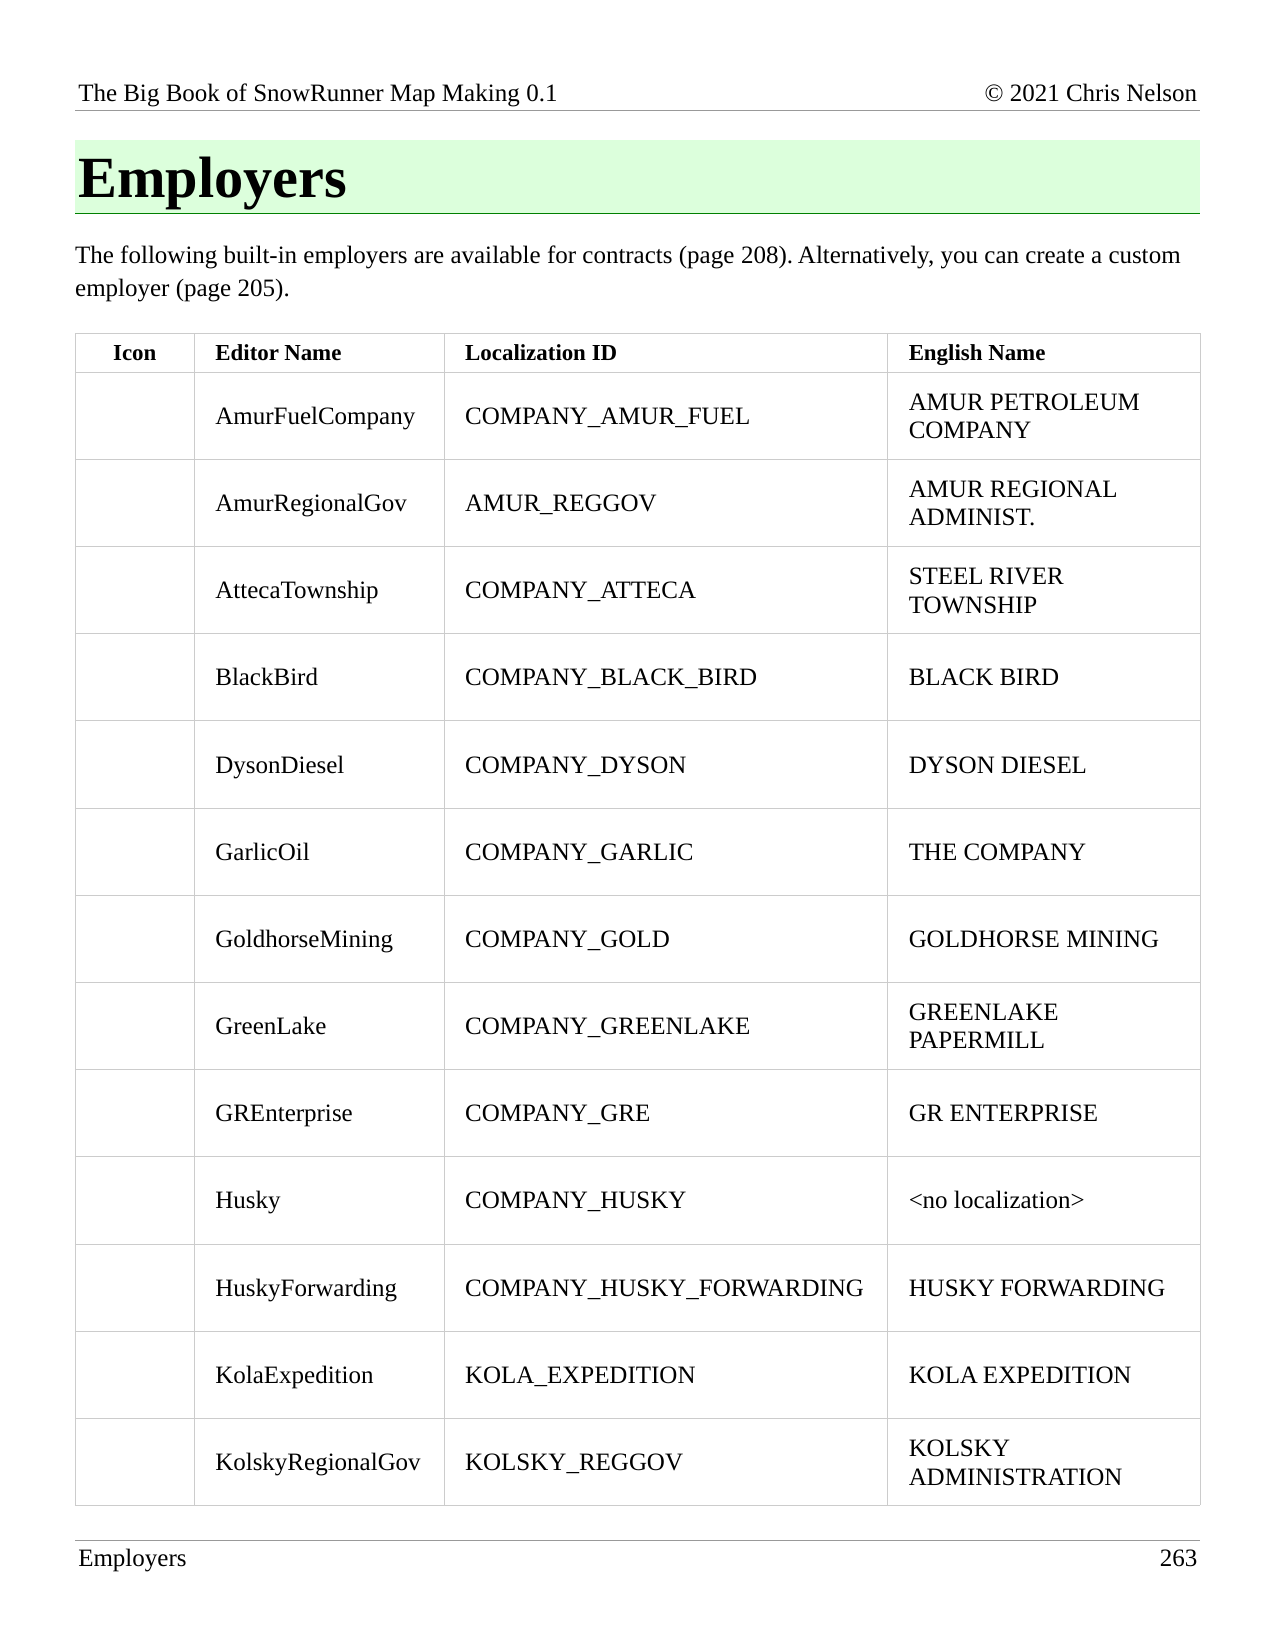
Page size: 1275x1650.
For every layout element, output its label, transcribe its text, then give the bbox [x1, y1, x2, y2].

table_cell BlackBird [195, 634, 444, 720]
table_cell AMUR REGIONAL ADMINIST. [888, 460, 1200, 546]
table_cell <no localization> [888, 1157, 1200, 1243]
table_cell [76, 1070, 194, 1156]
table_cell [76, 547, 194, 633]
table_cell [76, 721, 194, 808]
table_header Localization ID [445, 334, 887, 372]
table_cell KOLA EXPEDITION [888, 1332, 1200, 1418]
table_cell DYSON DIESEL [888, 721, 1200, 808]
table_cell [76, 460, 194, 546]
table_cell [76, 373, 194, 459]
subtitle Employers [75, 140, 1200, 213]
table_header English Name [888, 334, 1200, 372]
table_cell KOLSKY ADMINISTRATION [888, 1419, 1200, 1505]
table_cell COMPANY_GOLD [445, 896, 887, 982]
table_cell GarlicOil [195, 809, 444, 895]
table_cell COMPANY_AMUR_FUEL [445, 373, 887, 459]
table_cell COMPANY_GRE [445, 1070, 887, 1156]
table_cell GR ENTERPRISE [888, 1070, 1200, 1156]
table_cell Husky [195, 1157, 444, 1243]
table_header Editor Name [195, 334, 444, 372]
table_cell [76, 1332, 194, 1418]
table_cell [76, 983, 194, 1069]
table_header Icon [76, 334, 194, 372]
table_cell AmurRegionalGov [195, 460, 444, 546]
table_cell AmurFuelCompany [195, 373, 444, 459]
table_cell THE COMPANY [888, 809, 1200, 895]
table_cell COMPANY_GREENLAKE [445, 983, 887, 1069]
table_cell GreenLake [195, 983, 444, 1069]
table_cell COMPANY_DYSON [445, 721, 887, 808]
text The following built-in employers are available for contracts (page 208). Alternatively, you can create a custom employer (page 205). [75, 240, 1200, 302]
table_cell [76, 1245, 194, 1331]
table_cell [76, 634, 194, 720]
table_cell HuskyForwarding [195, 1245, 444, 1331]
table_cell KOLSKY_REGGOV [445, 1419, 887, 1505]
table_cell AMUR PETROLEUM COMPANY [888, 373, 1200, 459]
table_cell GREnterprise [195, 1070, 444, 1156]
table_cell [76, 1419, 194, 1505]
table_cell GoldhorseMining [195, 896, 444, 982]
table_cell [76, 1157, 194, 1243]
table_cell COMPANY_GARLIC [445, 809, 887, 895]
table_cell KolaExpedition [195, 1332, 444, 1418]
table_cell COMPANY_HUSKY_FORWARDING [445, 1245, 887, 1331]
table_cell BLACK BIRD [888, 634, 1200, 720]
table_cell KOLA_EXPEDITION [445, 1332, 887, 1418]
table_cell GOLDHORSE MINING [888, 896, 1200, 982]
table_cell COMPANY_BLACK_BIRD [445, 634, 887, 720]
table_cell GREENLAKE PAPERMILL [888, 983, 1200, 1069]
table_cell STEEL RIVER TOWNSHIP [888, 547, 1200, 633]
table_cell AttecaTownship [195, 547, 444, 633]
table_cell [76, 809, 194, 895]
table_cell [76, 896, 194, 982]
table_cell COMPANY_HUSKY [445, 1157, 887, 1243]
table_cell AMUR_REGGOV [445, 460, 887, 546]
table_cell KolskyRegionalGov [195, 1419, 444, 1505]
table_cell DysonDiesel [195, 721, 444, 808]
table_cell HUSKY FORWARDING [888, 1245, 1200, 1331]
table_cell COMPANY_ATTECA [445, 547, 887, 633]
